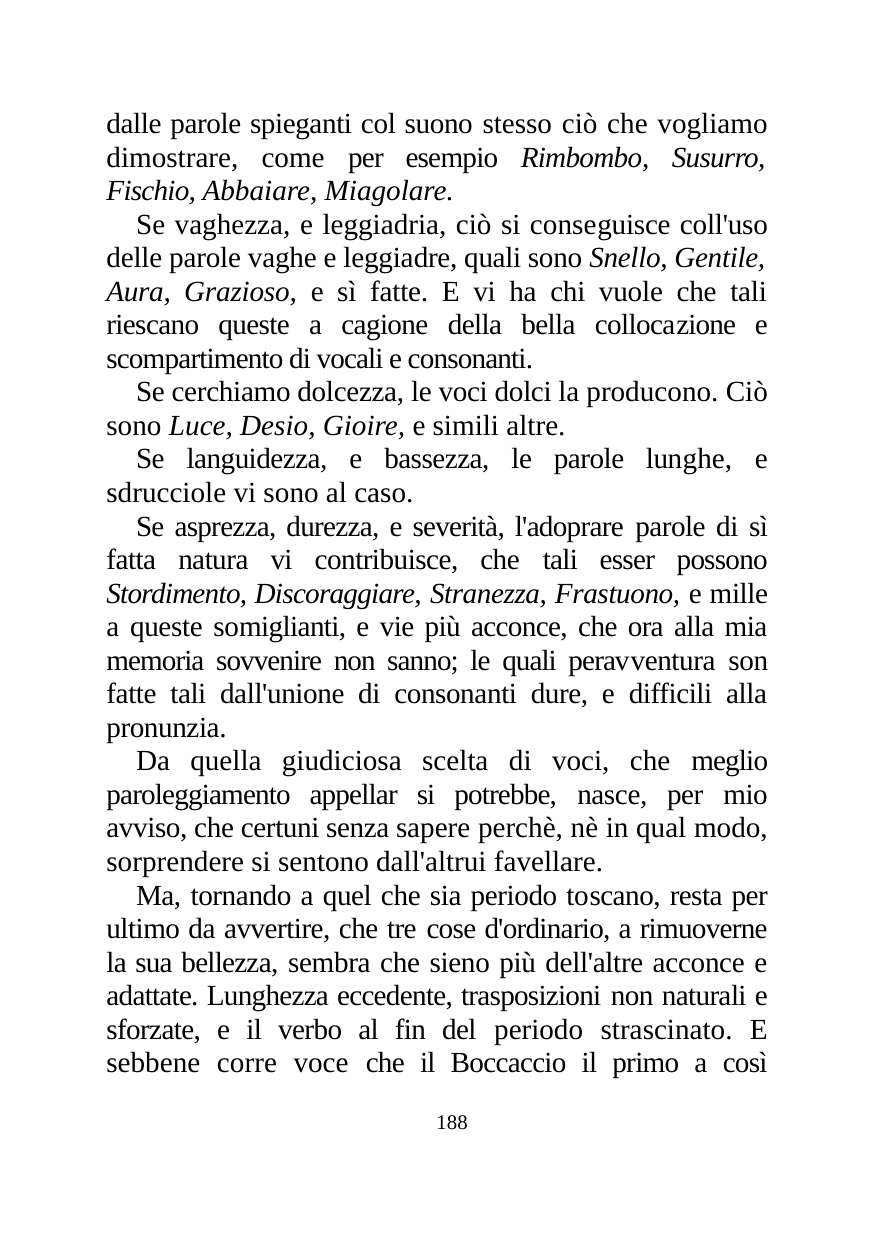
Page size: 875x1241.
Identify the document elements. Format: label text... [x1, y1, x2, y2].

text Ma, tornando a quel che sia periodo toscano, resta per ultimo da avvertire, che tre cose d'ordinario, a rimuoverne la sua bellezza, sembra che sieno più dell'altre acconce e adattate. Lunghezza eccedente, trasposizioni non naturali e sforzate, e il verbo al fin del periodo strascinato. E sebbene corre voce che il Boccaccio il primo a così [106, 878, 768, 1079]
text Da quella giudiciosa scelta di voci, che meglio paroleggiamento appellar si potrebbe, nasce, per mio avviso, che certuni senza sapere perchè, nè in qual modo, sorprendere si sentono dall'altrui favellare. [106, 743, 768, 878]
text Se asprezza, durezza, e severità, l'adoprare parole di sì fatta natura vi contribuisce, che tali esser possono Stordimento, Discoraggiare, Stranezza, Frastuono, e mille a queste somiglianti, e vie più acconce, che ora alla mia memoria sovvenire non sanno; le quali peravventura son fatte tali dall'unione di consonanti dure, e difficili alla pronunzia. [106, 509, 768, 743]
text Se languidezza, e bassezza, le parole lunghe, e sdrucciole vi sono al caso. [106, 442, 768, 509]
text dalle parole spieganti col suono stesso ciò che vogliamo dimostrare, come per esempio Rimbombo, Susurro, Fischio, Abbaiare, Miagolare. [106, 106, 768, 207]
text Se vaghezza, e leggiadria, ciò si conseguisce coll'uso delle parole vaghe e leggiadre, quali sono Snello, Gentile, Aura, Grazioso, e sì fatte. E vi ha chi vuole che tali riescano queste a cagione della bella collocazione e scompartimento di vocali e consonanti. [106, 207, 768, 374]
text Se cerchiamo dolcezza, le voci dolci la producono. Ciò sono Luce, Desio, Gioire, e simili altre. [106, 374, 768, 442]
